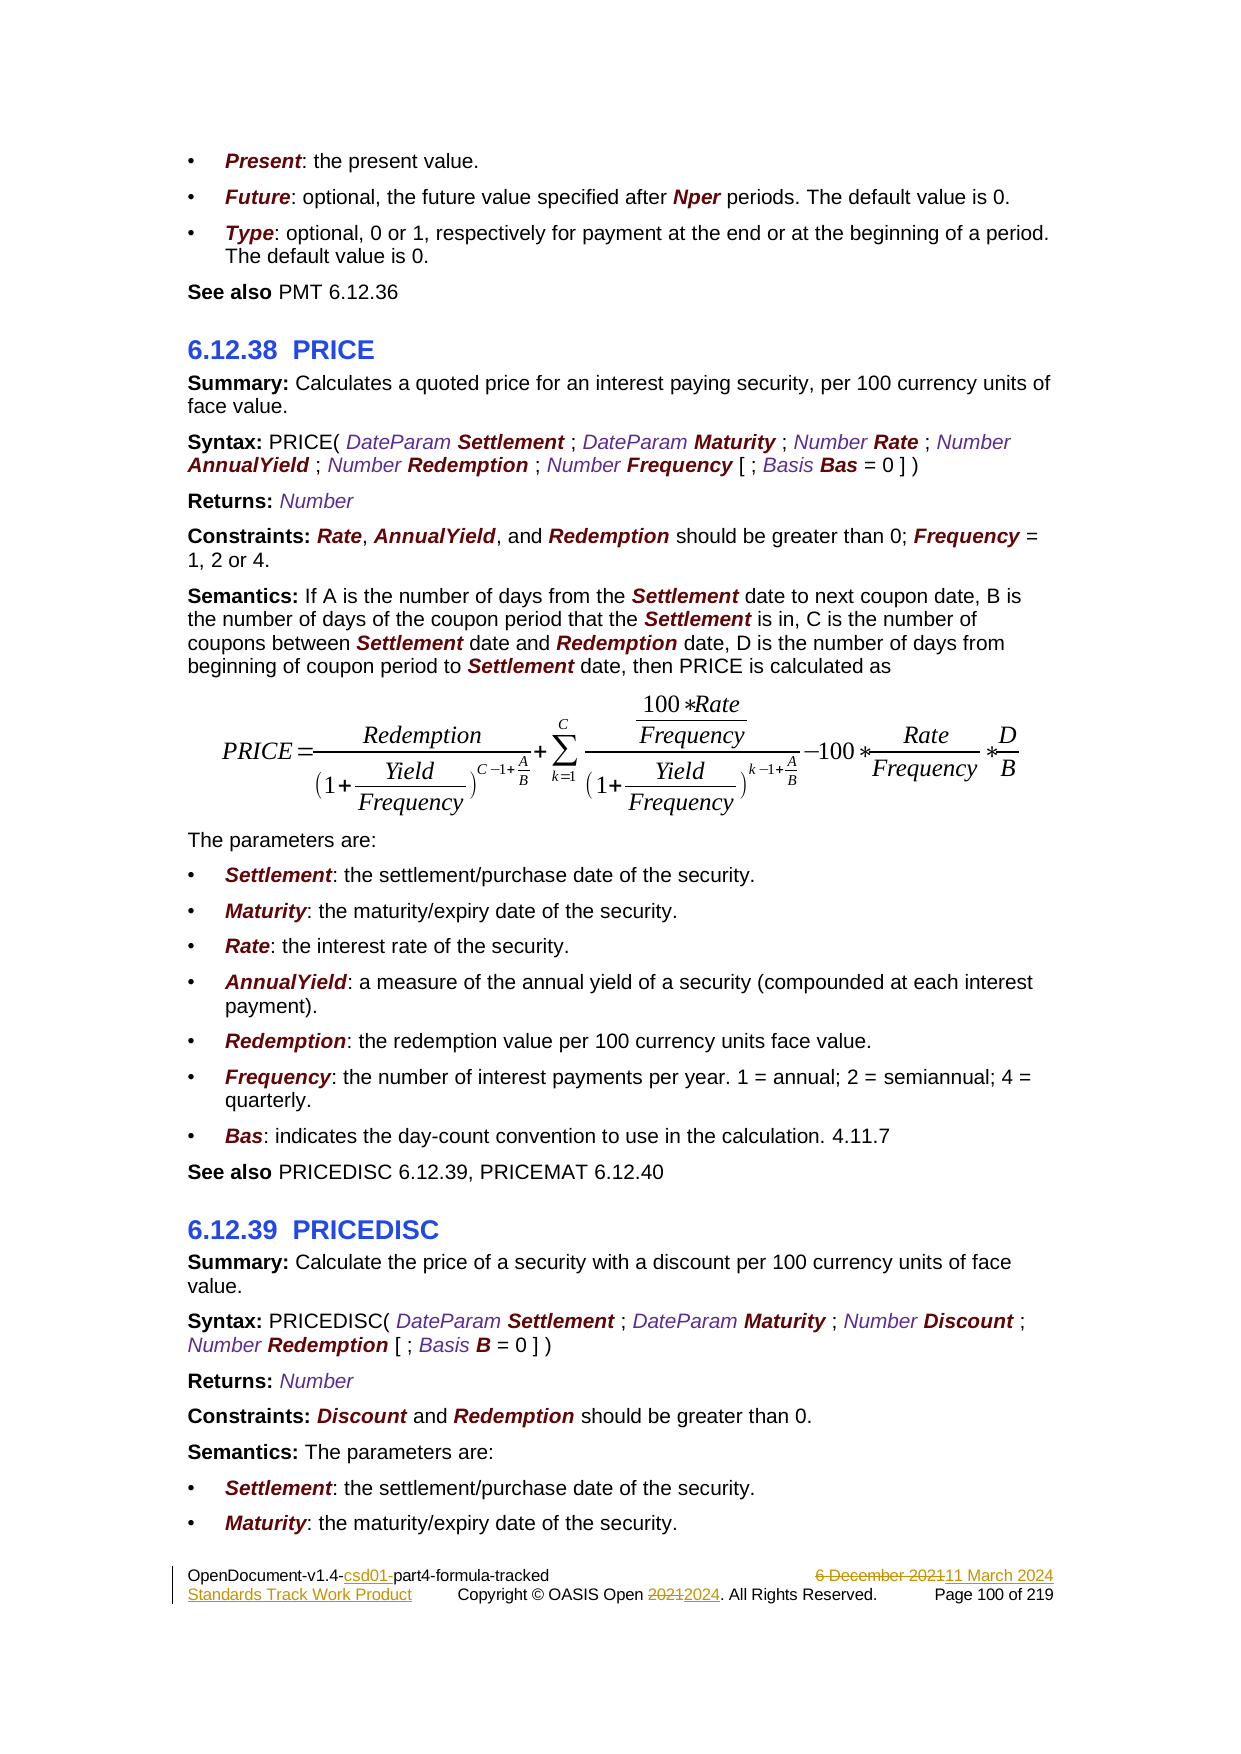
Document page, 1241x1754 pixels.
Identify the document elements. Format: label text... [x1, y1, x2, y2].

subtitle PRICE [187, 335, 1053, 365]
text Summary: Calculates a quoted price for an interest paying security, per 100 currency units of face value. [187, 371, 1053, 418]
list Maturity: the maturity/expiry date of the security. [187, 1512, 1053, 1535]
text Returns: Number [187, 1369, 1053, 1393]
list Bas: indicates the day-count convention to use in the calculation. 4.11.7 [187, 1124, 1053, 1148]
list Redemption: the redemption value per 100 currency units face value. [187, 1030, 1053, 1053]
list Rate: the interest rate of the security. [187, 935, 1053, 958]
list Maturity: the maturity/expiry date of the security. [187, 899, 1053, 923]
text Constraints: Rate, AnnualYield, and Redemption should be greater than 0; Frequency = 1, 2 or 4. [187, 525, 1053, 572]
list Settlement: the settlement/purchase date of the security. [187, 864, 1053, 887]
text See also PRICEDISC 6.12.39, PRICEMAT 6.12.40 [187, 1160, 1053, 1184]
list Frequency: the number of interest payments per year. 1 = annual; 2 = semiannual; 4 = quarterly. [187, 1065, 1053, 1112]
list Type: optional, 0 or 1, respectively for payment at the end or at the beginning of a period. The default value is 0. [187, 221, 1053, 268]
text The parameters are: [187, 828, 1053, 852]
list Settlement: the settlement/purchase date of the security. [187, 1476, 1053, 1499]
list AnnualYield: a measure of the annual yield of a security (compounded at each interest payment). [187, 971, 1053, 1018]
list Present: the present value. [187, 150, 1053, 173]
text Returns: Number [187, 489, 1053, 513]
text Syntax: PRICEDISC( DateParam Settlement ; DateParam Maturity ; Number Discount ; Number Redemption [ ; Basis B = 0 ] ) [187, 1310, 1053, 1357]
subtitle PRICEDISC [187, 1215, 1053, 1245]
text Constraints: Discount and Redemption should be greater than 0. [187, 1405, 1053, 1428]
text Syntax: PRICE( DateParam Settlement ; DateParam Maturity ; Number Rate ; Number AnnualYield ; Number Redemption ; Number Frequency [ ; Basis Bas = 0 ] ) [187, 430, 1053, 477]
text Summary: Calculate the price of a security with a discount per 100 currency units of face value. [187, 1251, 1053, 1298]
text Semantics: If A is the number of days from the Settlement date to next coupon date, B is the number of days of the coupon period that the Settlement is in, C is the number of coupons between Settlement date and Redemption date, D is the number of days from beginning of coupon period to Settlement date, then PRICE is calculated as [187, 584, 1053, 678]
text Semantics: The parameters are: [187, 1440, 1053, 1464]
list Future: optional, the future value specified after Nper periods. The default value is 0. [187, 186, 1053, 209]
text See also PMT 6.12.36 [187, 280, 1053, 304]
